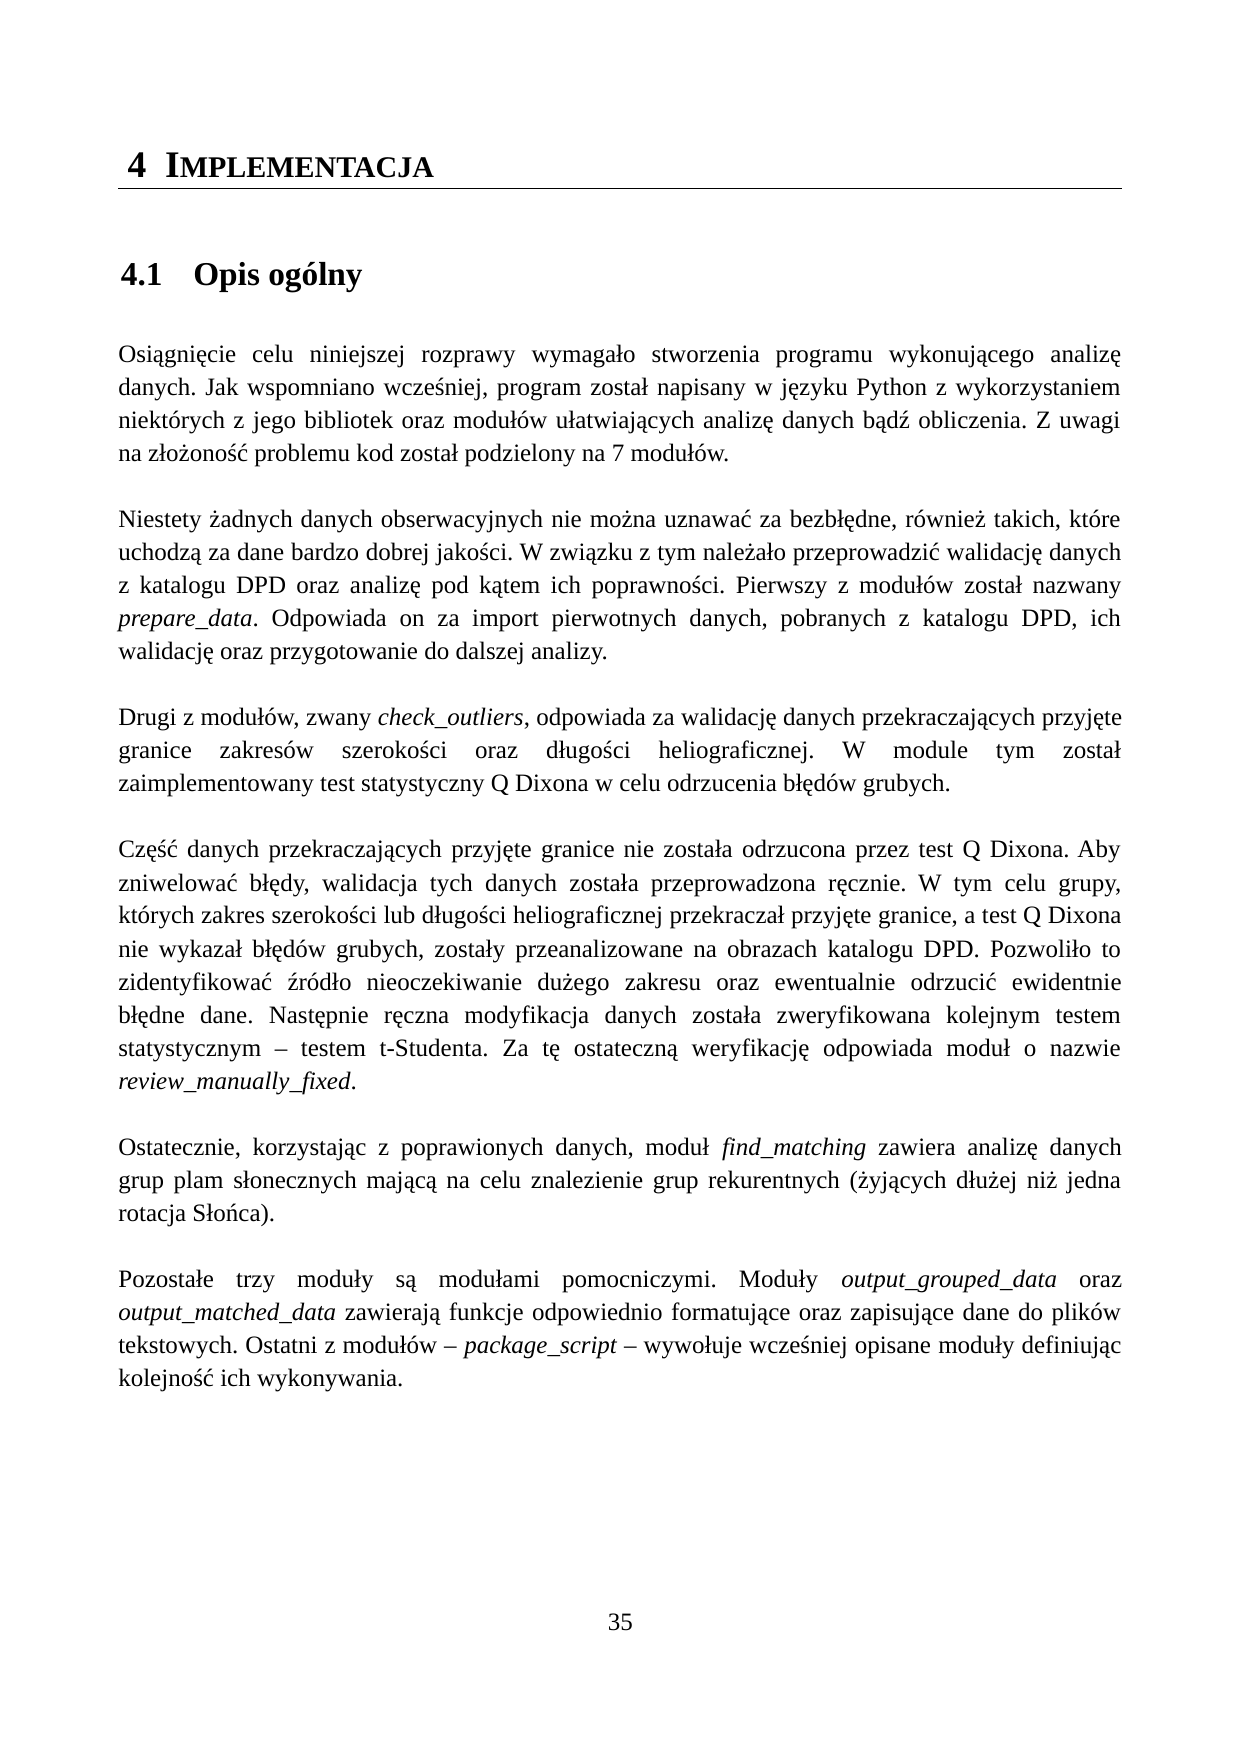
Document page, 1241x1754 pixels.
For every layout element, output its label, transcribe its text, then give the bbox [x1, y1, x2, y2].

text Część danych przekraczających przyjęte granice nie została odrzucona przez test Q Dixona. Aby zniwelować błędy, walidacja tych danych została przeprowadzona ręcznie. W tym celu grupy, których zakres szerokości lub długości heliograficznej przekraczał przyjęte granice, a test Q Dixona nie wykazał błędów grubych, zostały przeanalizowane na obrazach katalogu DPD. Pozwoliło to zidentyfikować źródło nieoczekiwanie dużego zakresu oraz ewentualnie odrzucić ewidentnie błędne dane. Następnie ręczna modyfikacja danych została zweryfikowana kolejnym testem statystycznym – testem t-Studenta. Za tę ostateczną weryfikację odpowiada moduł o nazwie review_manually_fixed. [118, 834, 1122, 1094]
text Drugi z modułów, zwany check_outliers, odpowiada za walidację danych przekraczających przyjęte granice zakresów szerokości oraz długości heliograficznej. W module tym został zaimplementowany test statystyczny Q Dixona w celu odrzucenia błędów grubych. [118, 702, 1122, 797]
subtitle Implementacja [118, 143, 1122, 188]
text Osiągnięcie celu niniejszej rozprawy wymagało stworzenia programu wykonującego analizę danych. Jak wspomniano wcześniej, program został napisany w języku Python z wykorzystaniem niektórych z jego bibliotek oraz modułów ułatwiających analizę danych bądź obliczenia. Z uwagi na złożoność problemu kod został podzielony na 7 modułów. [118, 339, 1122, 467]
text Niestety żadnych danych obserwacyjnych nie można uznawać za bezbłędne, również takich, które uchodzą za dane bardzo dobrej jakości. W związku z tym należało przeprowadzić walidację danych z katalogu DPD oraz analizę pod kątem ich poprawności. Pierwszy z modułów został nazwany prepare_data. Odpowiada on za import pierwotnych danych, pobranych z katalogu DPD, ich walidację oraz przygotowanie do dalszej analizy. [118, 504, 1122, 665]
text Pozostałe trzy moduły są modułami pomocniczymi. Moduły output_grouped_data oraz output_matched_data zawierają funkcje odpowiednio formatujące oraz zapisujące dane do plików tekstowych. Ostatni z modułów – package_script – wywołuje wcześniej opisane moduły definiując kolejność ich wykonywania. [118, 1264, 1122, 1392]
subtitle Opis ogólny [112, 254, 1122, 292]
text Ostatecznie, korzystając z poprawionych danych, moduł find_matching zawiera analizę danych grup plam słonecznych mającą na celu znalezienie grup rekurentnych (żyjących dłużej niż jedna rotacja Słońca). [118, 1132, 1122, 1227]
